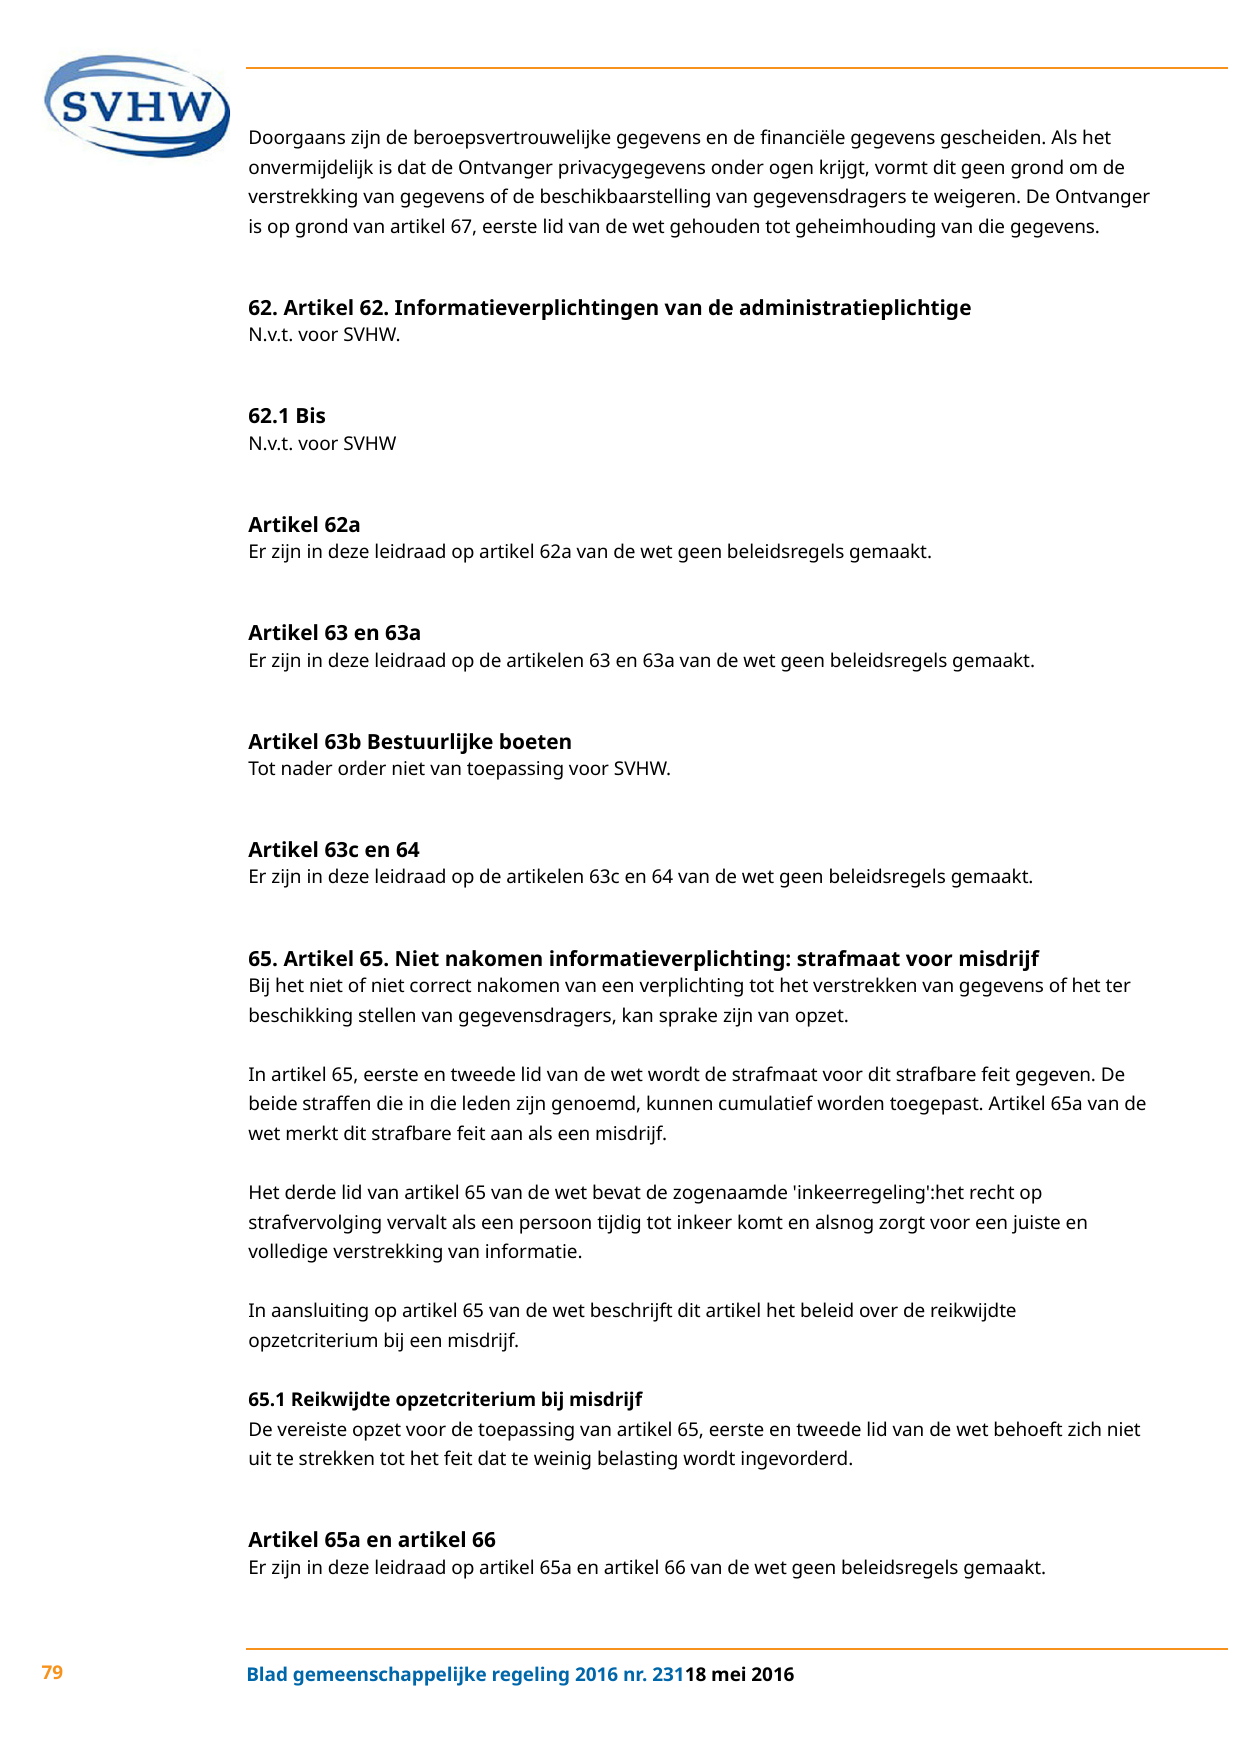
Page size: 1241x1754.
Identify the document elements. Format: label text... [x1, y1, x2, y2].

text 65. Artikel 65. Niet nakomen informatieverplichting: strafmaat voor misdrijf [248, 944, 1152, 972]
text Artikel 63c en 64 [248, 835, 1152, 864]
text 62. Artikel 62. Informatieverplichtingen van de administratieplichtige [248, 293, 1152, 322]
text Bij het niet of niet correct nakomen van een verplichting tot het verstrekken van gegevens of het ter beschikking stellen van gegevensdragers, kan sprake zijn van opzet. [248, 972, 1152, 1027]
text 65.1 Reikwijdte opzetcriterium bij misdrijf [248, 1386, 1152, 1412]
text Artikel 63 en 63a [248, 618, 1152, 647]
text 62.1 Bis [248, 402, 1152, 430]
text Er zijn in deze leidraad op artikel 65a en artikel 66 van de wet geen beleidsregels gemaakt. [248, 1554, 1152, 1580]
text Er zijn in deze leidraad op de artikelen 63c en 64 van de wet geen beleidsregels gemaakt. [248, 864, 1152, 889]
text In aansluiting op artikel 65 van de wet beschrijft dit artikel het beleid over de reikwijdte opzetcriterium bij een misdrijf. [248, 1298, 1152, 1353]
text N.v.t. voor SVHW. [248, 322, 1152, 347]
text Tot nader order niet van toepassing voor SVHW. [248, 755, 1152, 781]
text Artikel 62a [248, 510, 1152, 538]
text Doorgaans zijn de beroepsvertrouwelijke gegevens en de financiële gegevens gescheiden. Als het onvermijdelijk is dat de Ontvanger privacygegevens onder ogen krijgt, vormt dit geen grond om de verstrekking van gegevens of de beschikbaarstelling van gegevensdragers te weigeren. De Ontvanger is op grond van artikel 67, eerste lid van de wet gehouden tot geheimhouding van die gegevens. [248, 124, 1152, 239]
text Het derde lid van artikel 65 van de wet bevat de zogenaamde 'inkeerregeling':het recht op strafvervolging vervalt als een persoon tijdig tot inkeer komt en alsnog zorgt voor een juiste en volledige verstrekking van informatie. [248, 1179, 1152, 1264]
text Artikel 65a en artikel 66 [248, 1526, 1152, 1554]
picture [41, 47, 231, 172]
text In artikel 65, eerste en tweede lid van de wet wordt de strafmaat voor dit strafbare feit gegeven. De beide straffen die in die leden zijn genoemd, kunnen cumulatief worden toegepast. Artikel 65a van de wet merkt dit strafbare feit aan als een misdrijf. [248, 1061, 1152, 1146]
text Artikel 63b Bestuurlijke boeten [248, 727, 1152, 755]
text N.v.t. voor SVHW [248, 430, 1152, 456]
text De vereiste opzet voor de toepassing van artikel 65, eerste en tweede lid van de wet behoeft zich niet uit te strekken tot het feit dat te weinig belasting wordt ingevorderd. [248, 1416, 1152, 1471]
text Er zijn in deze leidraad op artikel 62a van de wet geen beleidsregels gemaakt. [248, 538, 1152, 564]
text Er zijn in deze leidraad op de artikelen 63 en 63a van de wet geen beleidsregels gemaakt. [248, 647, 1152, 673]
